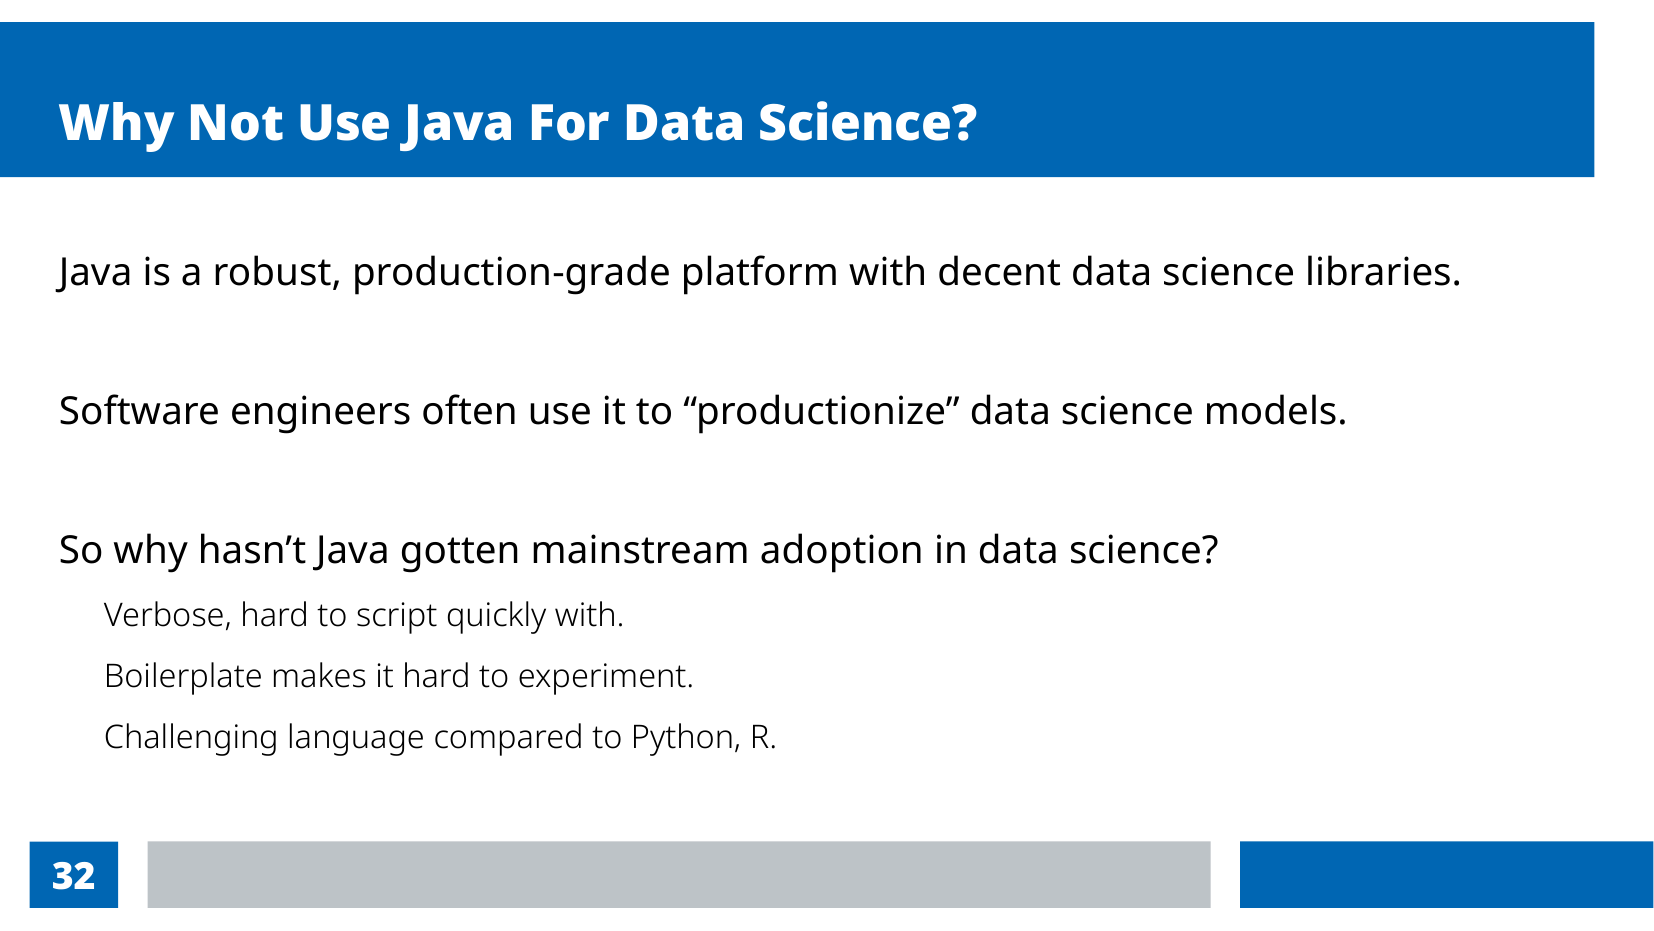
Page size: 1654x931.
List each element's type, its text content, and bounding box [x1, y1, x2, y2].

title Why Not Use Java For Data Science? [59, 44, 1595, 156]
list Java is a robust, production-grade platform with decent data science libraries. Software engineers often use it to “productionize” data science models. So why hasn’t Java gotten mainstream adoption in data science? Verbose, hard to script quickly with. Boilerplate makes it hard to experiment. Challenging language compared to Python, R. [59, 243, 1565, 820]
